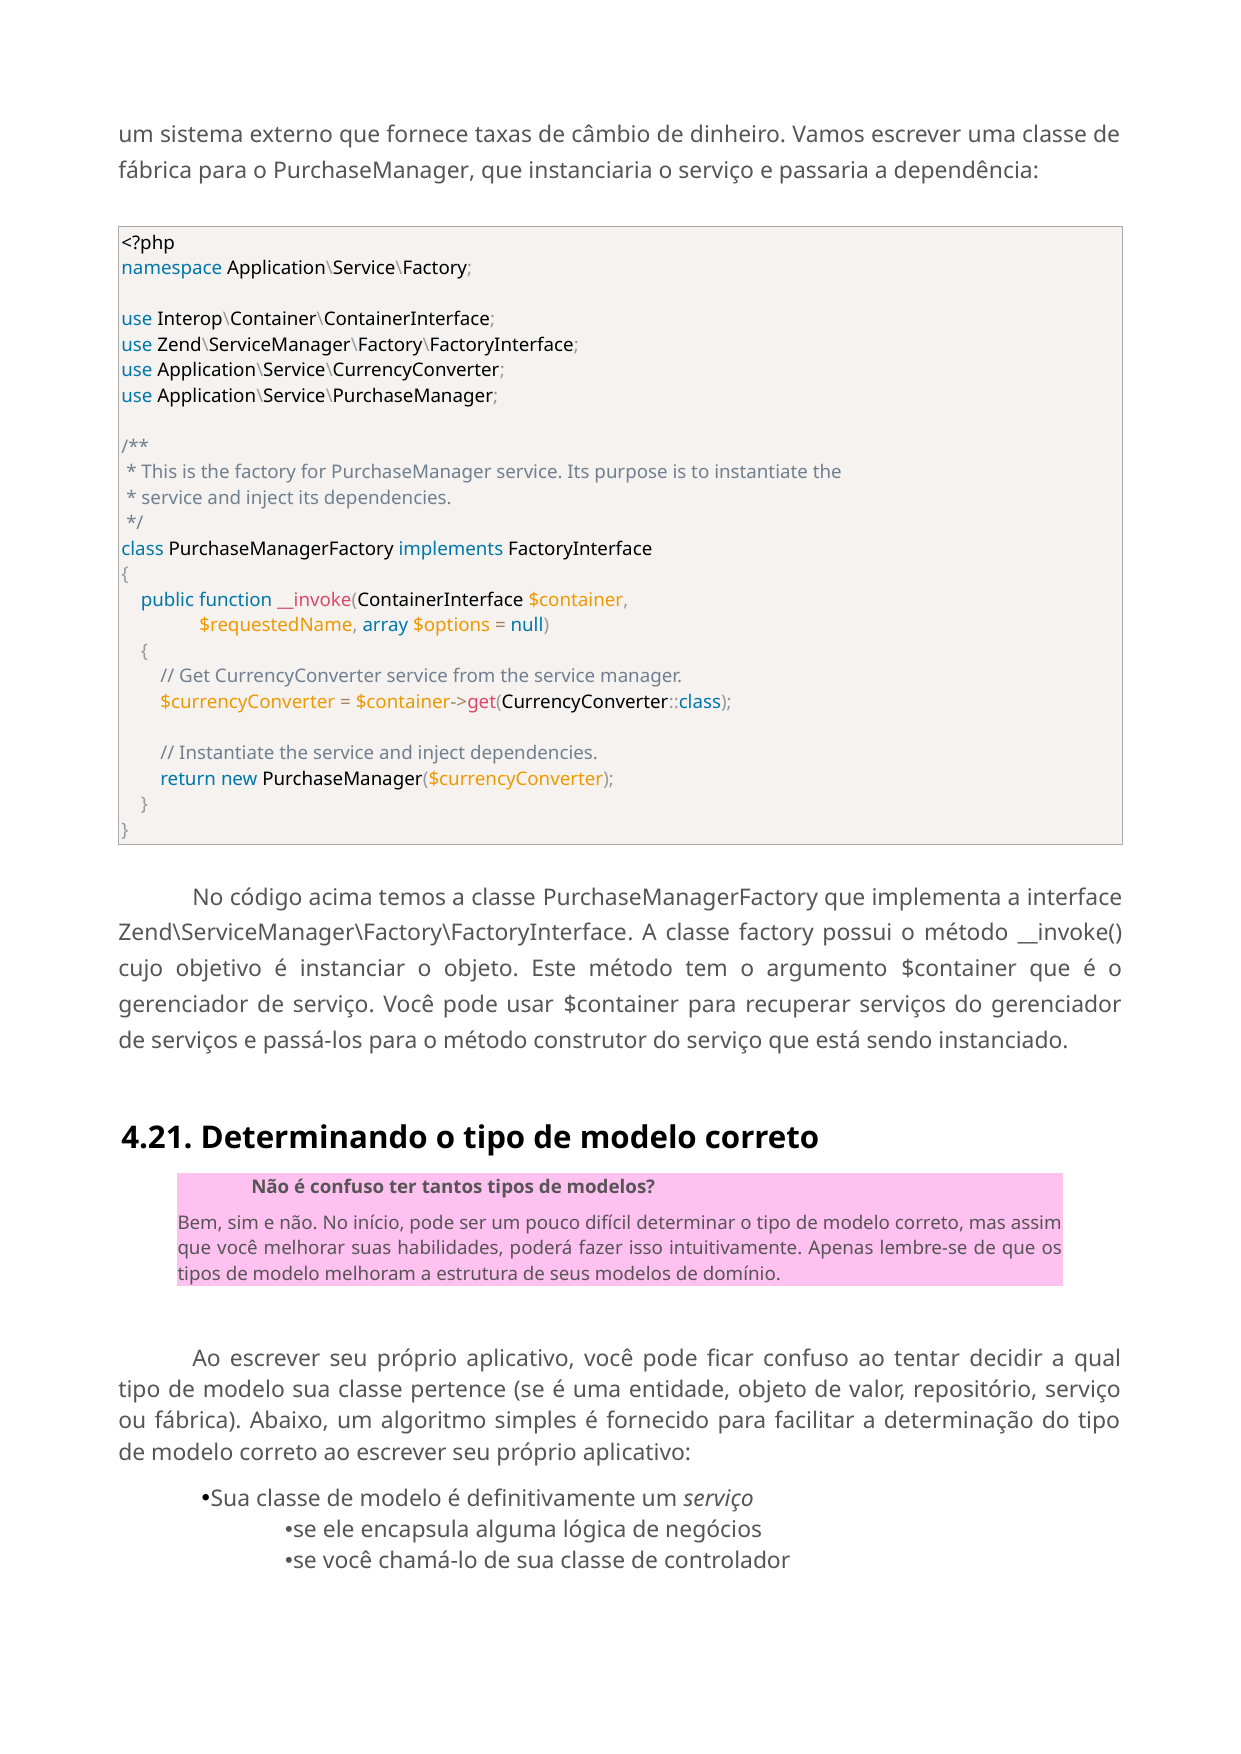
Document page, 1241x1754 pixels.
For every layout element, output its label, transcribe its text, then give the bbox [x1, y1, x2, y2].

subtitle 4.21. Determinando o tipo de modelo correto [118, 1112, 1122, 1161]
text um sistema externo que fornece taxas de câmbio de dinheiro. Vamos escrever uma classe de fábrica para o PurchaseManager, que instanciaria o serviço e passaria a dependência: [118, 118, 1122, 185]
text No código acima temos a classe PurchaseManagerFactory que implementa a interface Zend\ServiceManager\Factory\FactoryInterface. A classe factory possui o método __invoke() cujo objetivo é instanciar o objeto. Este método tem o argumento $container que é o gerenciador de serviço. Você pode usar $container para recuperar serviços do gerenciador de serviços e passá-los para o método construtor do serviço que está sendo instanciado. [118, 880, 1122, 1055]
list se você chamá-lo de sua classe de controlador [118, 1544, 1122, 1575]
text class PurchaseManagerFactory implements FactoryInterface [119, 532, 1122, 558]
text */ [119, 507, 1122, 532]
text return new PurchaseManager($currencyConverter); [119, 762, 1122, 787]
text { [119, 558, 1122, 583]
text // Get CurrencyConverter service from the service manager. [119, 660, 1122, 685]
text Ao escrever seu próprio aplicativo, você pode ficar confuso ao tentar decidir a qual tipo de modelo sua classe pertence (se é uma entidade, objeto de valor, repositório, serviço ou fábrica). Abaixo, um algoritmo simples é fornecido para facilitar a determinação do tipo de modelo correto ao escrever seu próprio aplicativo: [118, 1342, 1122, 1467]
text namespace Application\Service\Factory; [119, 251, 1122, 277]
text Não é confuso ter tantos tipos de modelos? [177, 1173, 1063, 1199]
text // Instantiate the service and inject dependencies. [119, 736, 1122, 762]
text { [119, 634, 1122, 660]
list se ele encapsula alguma lógica de negócios [118, 1513, 1122, 1544]
text use Interop\Container\ContainerInterface; [119, 302, 1122, 328]
text <?php [119, 227, 1122, 251]
text * This is the factory for PurchaseManager service. Its purpose is to instantiate the [119, 456, 1122, 481]
text public function __invoke(ContainerInterface $container, [119, 583, 1122, 609]
text * service and inject its dependencies. [119, 481, 1122, 507]
text $currencyConverter = $container->get(CurrencyConverter::class); [119, 685, 1122, 711]
text /** [119, 430, 1122, 456]
text $requestedName, array $options = null) [119, 609, 1122, 634]
text use Application\Service\PurchaseManager; [119, 379, 1122, 404]
text } [119, 787, 1122, 813]
text use Zend\ServiceManager\Factory\FactoryInterface; [119, 328, 1122, 353]
text Bem, sim e não. No início, pode ser um pouco difícil determinar o tipo de modelo correto, mas assim que você melhorar suas habilidades, poderá fazer isso intuitivamente. Apenas lembre-se de que os tipos de modelo melhoram a estrutura de seus modelos de domínio. [177, 1209, 1063, 1286]
text use Application\Service\CurrencyConverter; [119, 353, 1122, 379]
list Sua classe de modelo é definitivamente um serviço [118, 1481, 1122, 1513]
text } [119, 813, 1122, 844]
